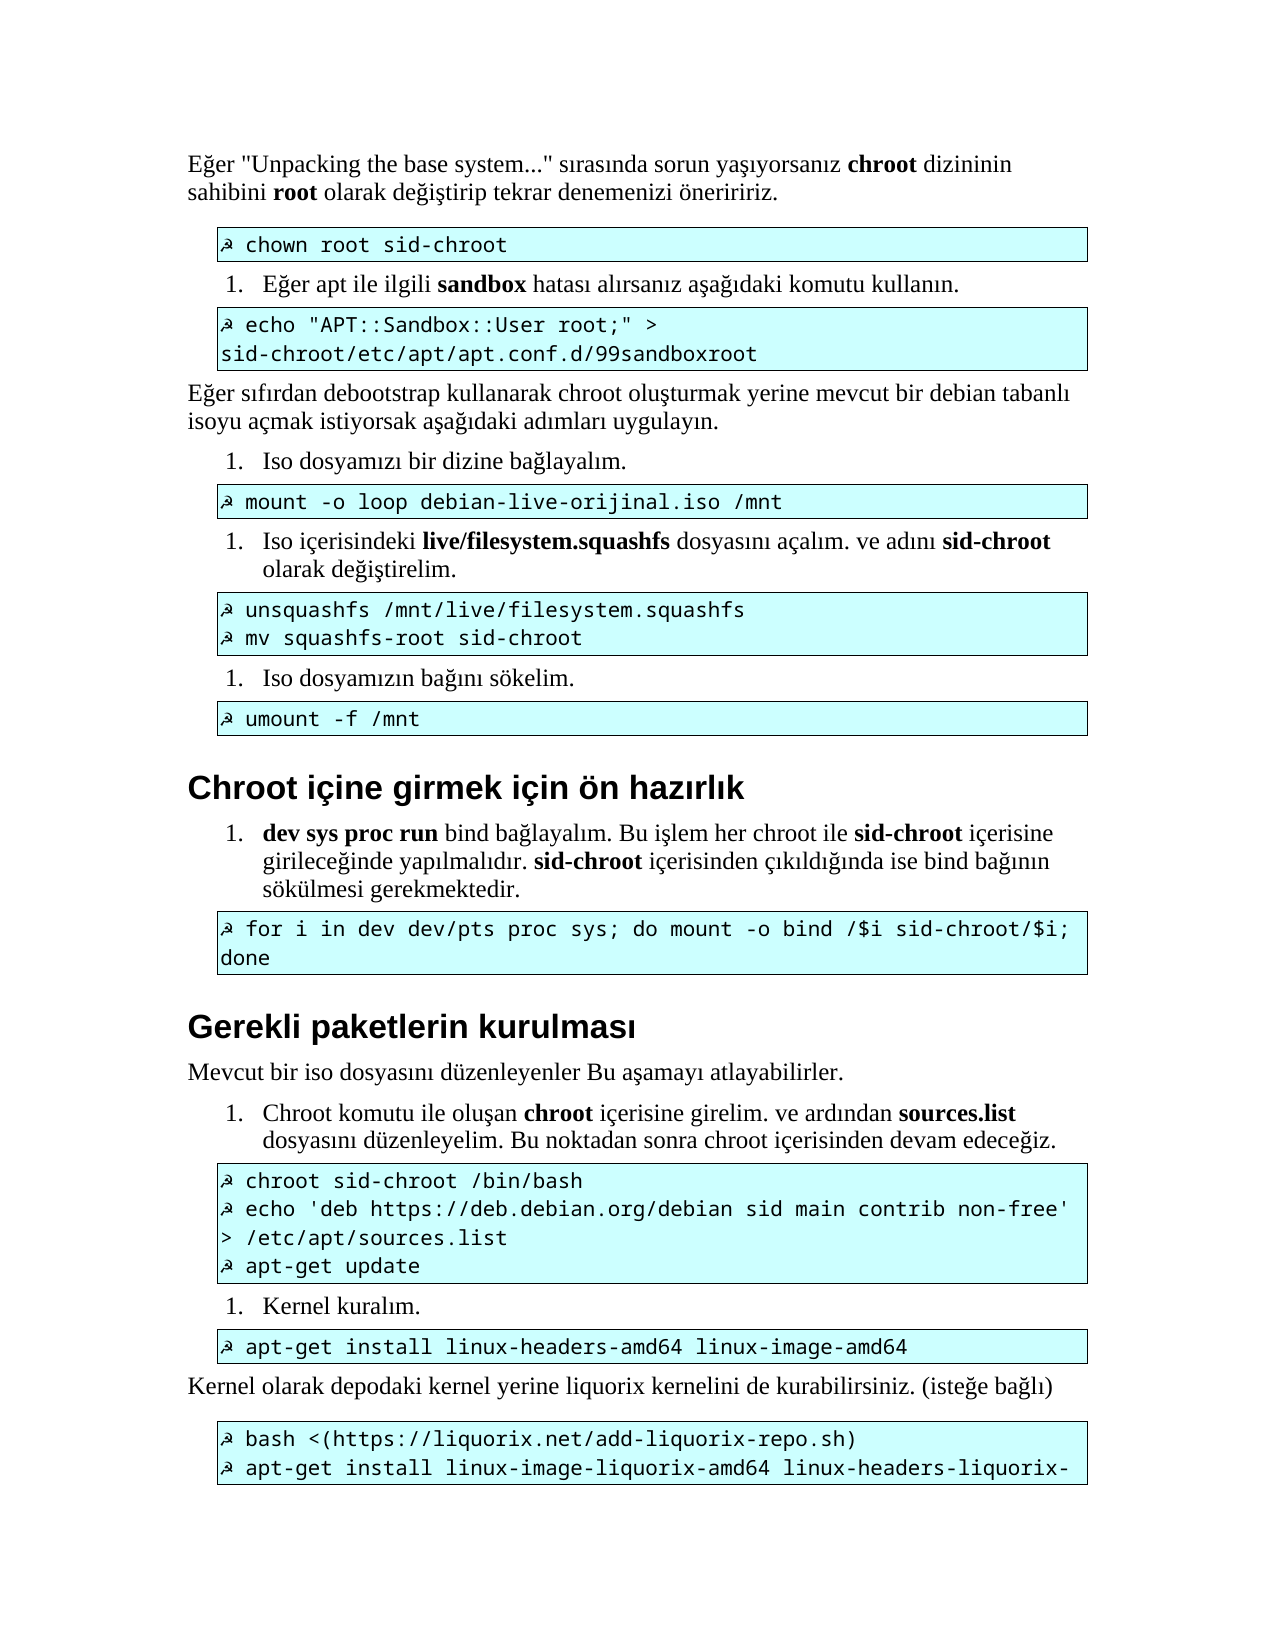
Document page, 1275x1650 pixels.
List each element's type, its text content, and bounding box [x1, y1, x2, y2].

list Iso içerisindeki live/filesystem.squashfs dosyasını açalım. ve adını sid-chroot olarak değiştirelim. [225, 527, 1087, 583]
text ☭ apt-get install linux-headers-amd64 linux-image-amd64 [218, 1330, 1087, 1363]
text ☭ bash <(https://liquorix.net/add-liquorix-repo.sh) ☭ apt-get install linux-image-liquorix-amd64 linux-headers-liquorix- [218, 1422, 1087, 1484]
text Kernel olarak depodaki kernel yerine liquorix kernelini de kurabilirsiniz. (isteğe bağlı) [187, 1372, 1087, 1400]
text ☭ chown root sid-chroot [218, 228, 1087, 261]
list Eğer apt ile ilgili sandbox hatası alırsanız aşağıdaki komutu kullanın. [225, 271, 1087, 298]
list Iso dosyamızın bağını sökelim. [225, 664, 1087, 692]
text ☭ chroot sid-chroot /bin/bash ☭ echo 'deb https://deb.debian.org/debian sid main contrib non-free' > /etc/apt/sources.list ☭ apt-get update [218, 1164, 1087, 1283]
text ☭ unsquashfs /mnt/live/filesystem.squashfs ☭ mv squashfs-root sid-chroot [218, 593, 1087, 655]
subtitle Gerekli paketlerin kurulması [187, 1008, 1087, 1046]
list Chroot komutu ile oluşan chroot içerisine girelim. ve ardından sources.list dosyasını düzenleyelim. Bu noktadan sonra chroot içerisinden devam edeceğiz. [225, 1099, 1087, 1154]
text Eğer sıfırdan debootstrap kullanarak chroot oluşturmak yerine mevcut bir debian tabanlı isoyu açmak istiyorsak aşağıdaki adımları uygulayın. [187, 379, 1087, 435]
list Iso dosyamızı bir dizine bağlayalım. [225, 447, 1087, 475]
text Mevcut bir iso dosyasını düzenleyenler Bu aşamayı atlayabilirler. [187, 1058, 1087, 1086]
list dev sys proc run bind bağlayalım. Bu işlem her chroot ile sid-chroot içerisine girileceğinde yapılmalıdır. sid-chroot içerisinden çıkıldığında ise bind bağının sökülmesi gerekmektedir. [225, 819, 1087, 902]
list Kernel kuralım. [225, 1292, 1087, 1320]
text Eğer "Unpacking the base system..." sırasında sorun yaşıyorsanız chroot dizininin sahibini root olarak değiştirip tekrar denemenizi öneriririz. [187, 150, 1087, 205]
text ☭ echo "APT::Sandbox::User root;" > sid-chroot/etc/apt/apt.conf.d/99sandboxroot [218, 308, 1087, 370]
text ☭ umount -f /mnt [218, 702, 1087, 735]
text ☭ for i in dev dev/pts proc sys; do mount -o bind /$i sid-chroot/$i; done [218, 912, 1087, 974]
subtitle Chroot içine girmek için ön hazırlık [187, 769, 1087, 807]
text ☭ mount -o loop debian-live-orijinal.iso /mnt [218, 485, 1087, 518]
